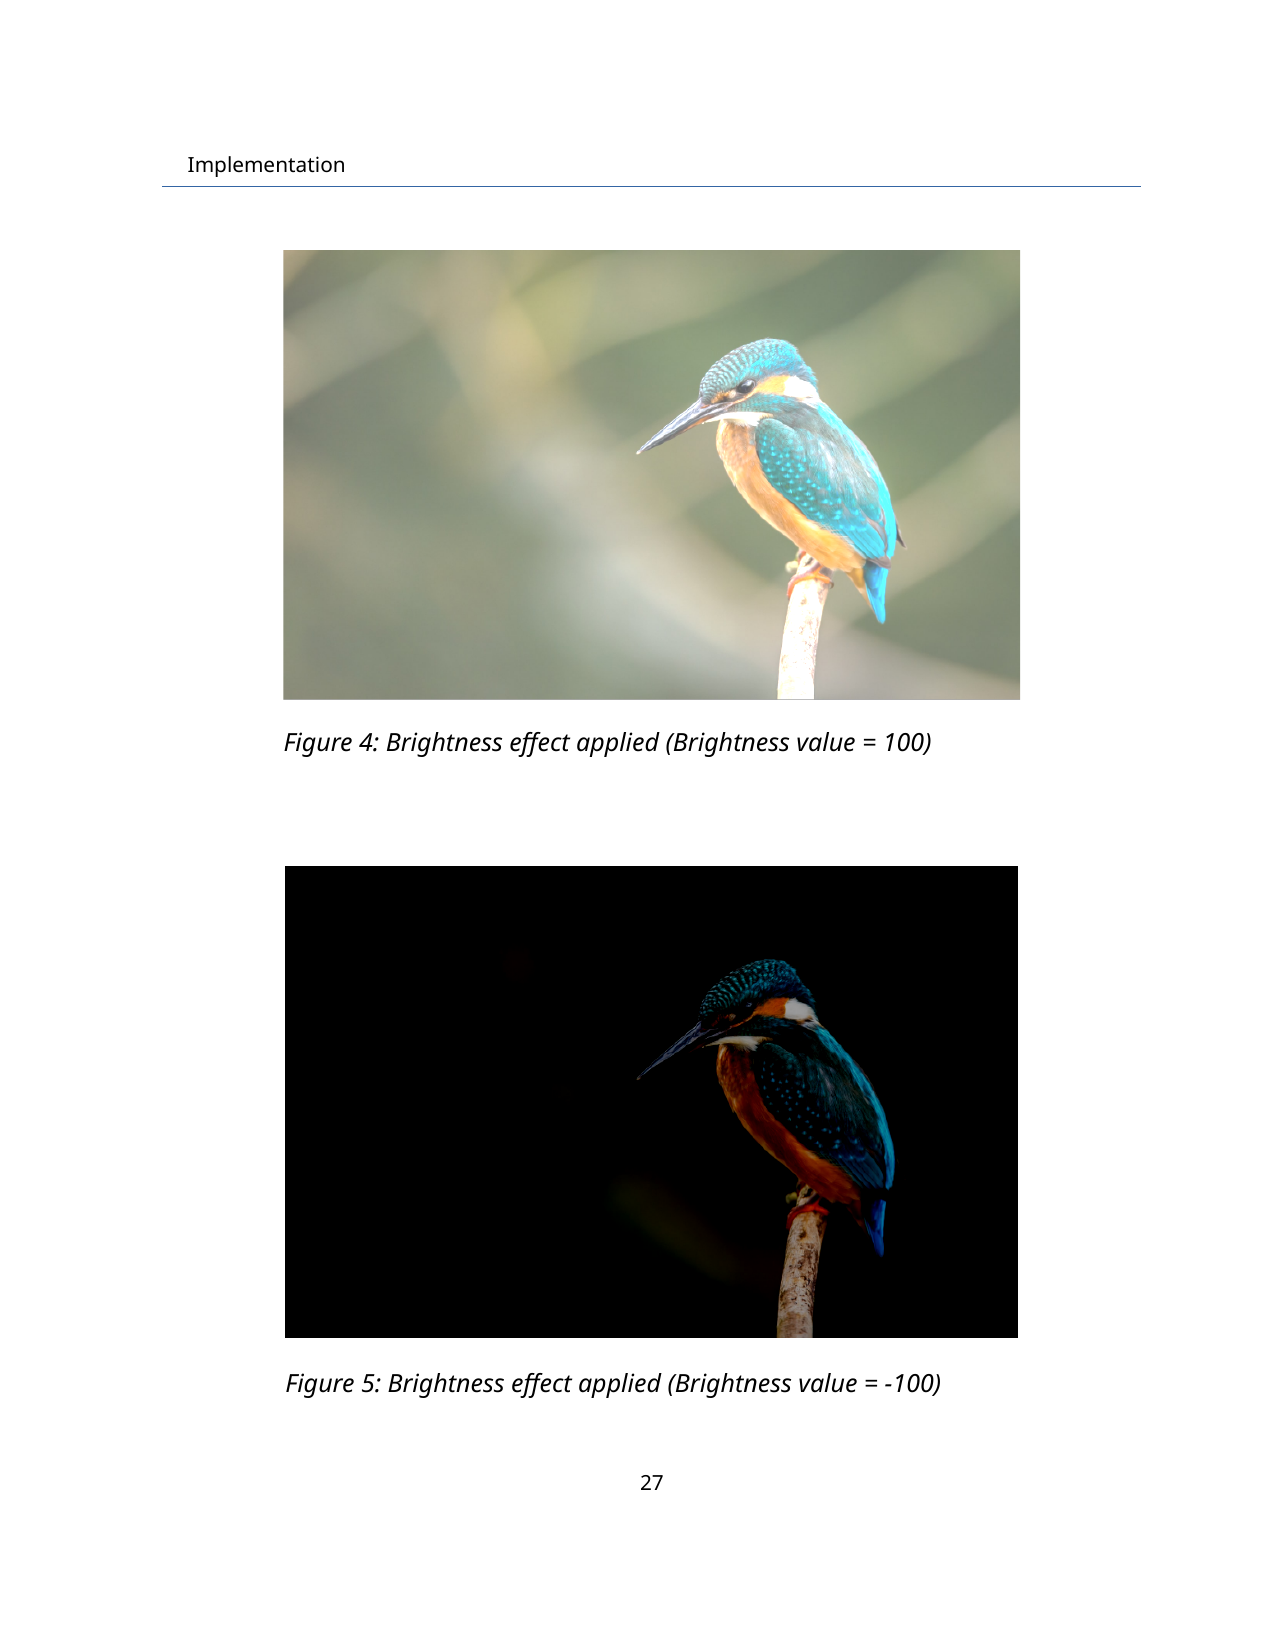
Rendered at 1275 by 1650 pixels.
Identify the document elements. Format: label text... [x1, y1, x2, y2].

picture [285, 842, 1018, 1361]
text [285, 820, 1018, 842]
picture [283, 228, 1021, 721]
text Figure 4: Brightness effect applied (Brightness value = 100) [283, 721, 1020, 759]
text Figure 5: Brightness effect applied (Brightness value = -100) [285, 1361, 1018, 1399]
